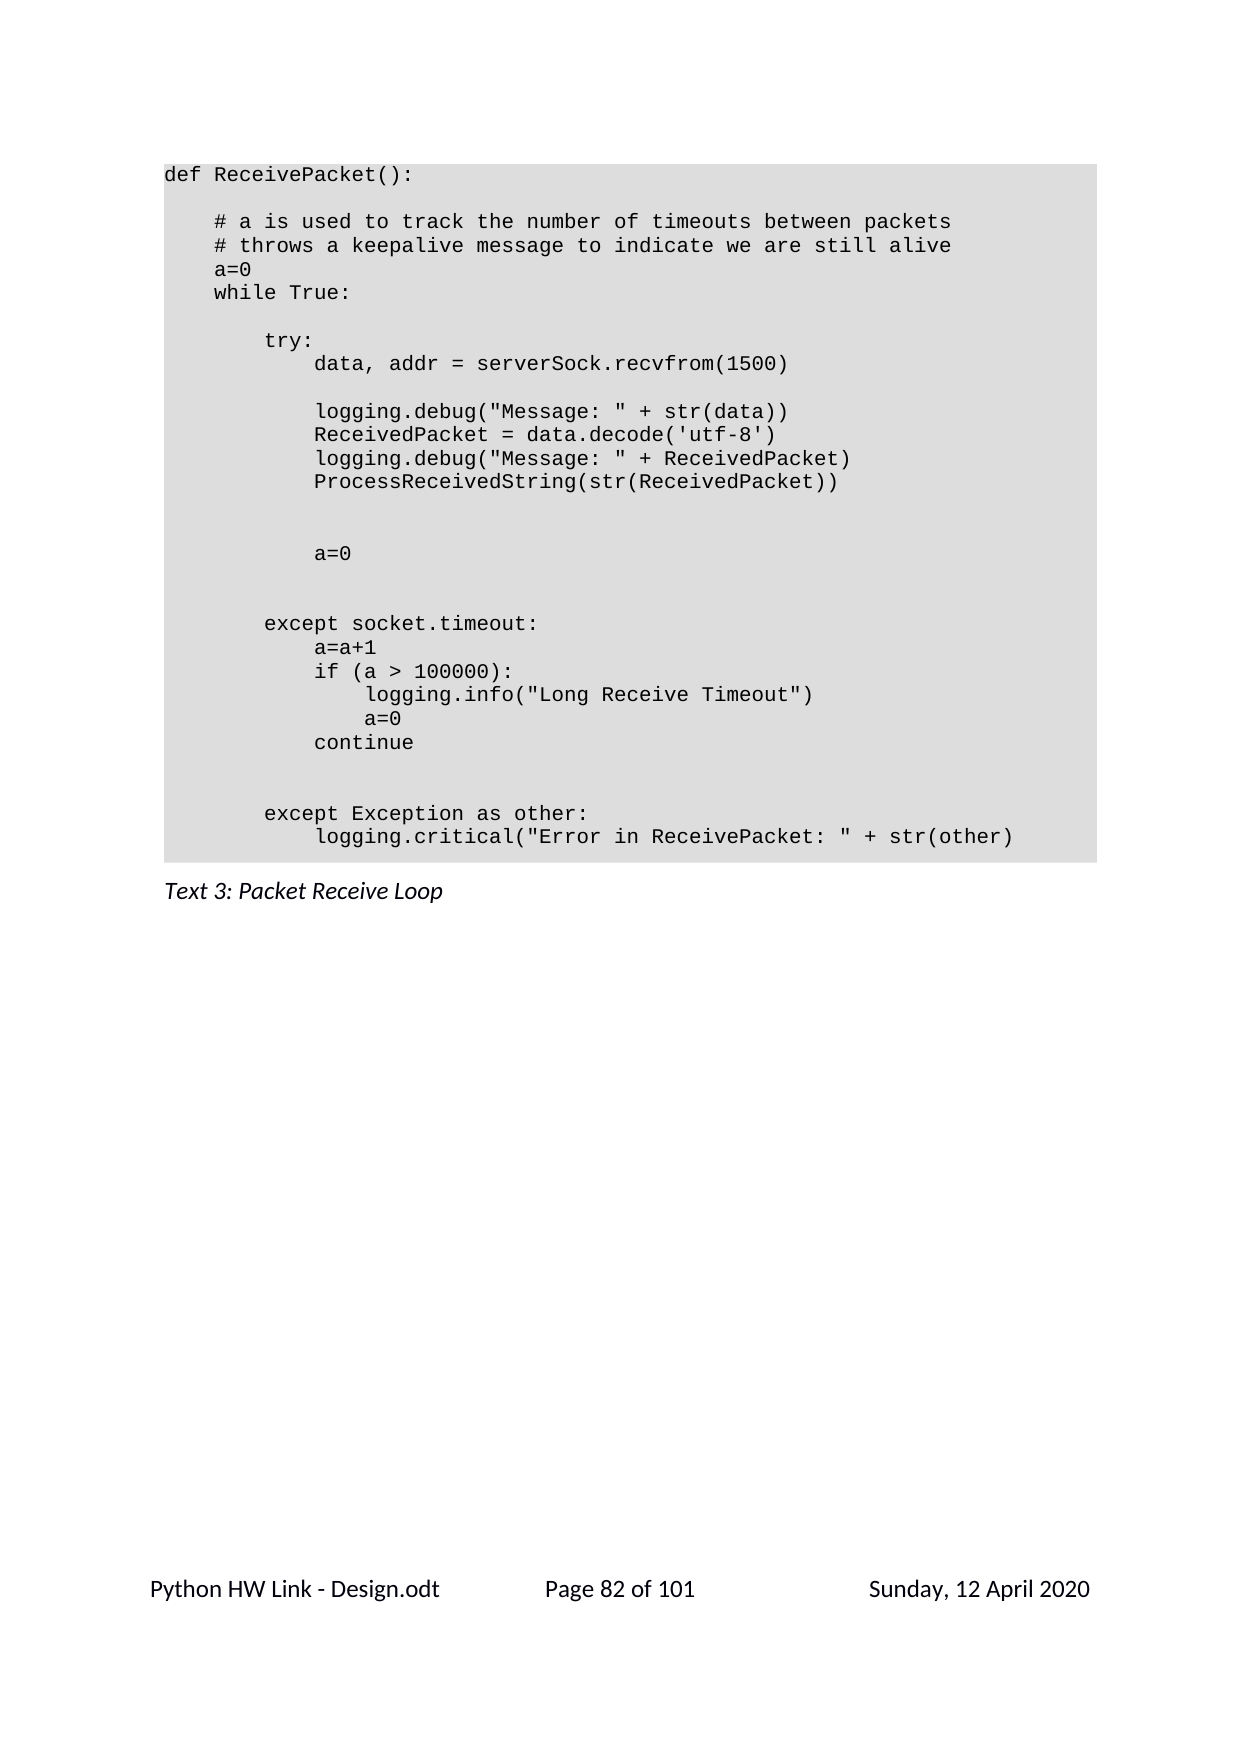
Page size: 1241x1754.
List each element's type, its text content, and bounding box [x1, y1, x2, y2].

text Text 3: Packet Receive Loop [164, 863, 1097, 906]
